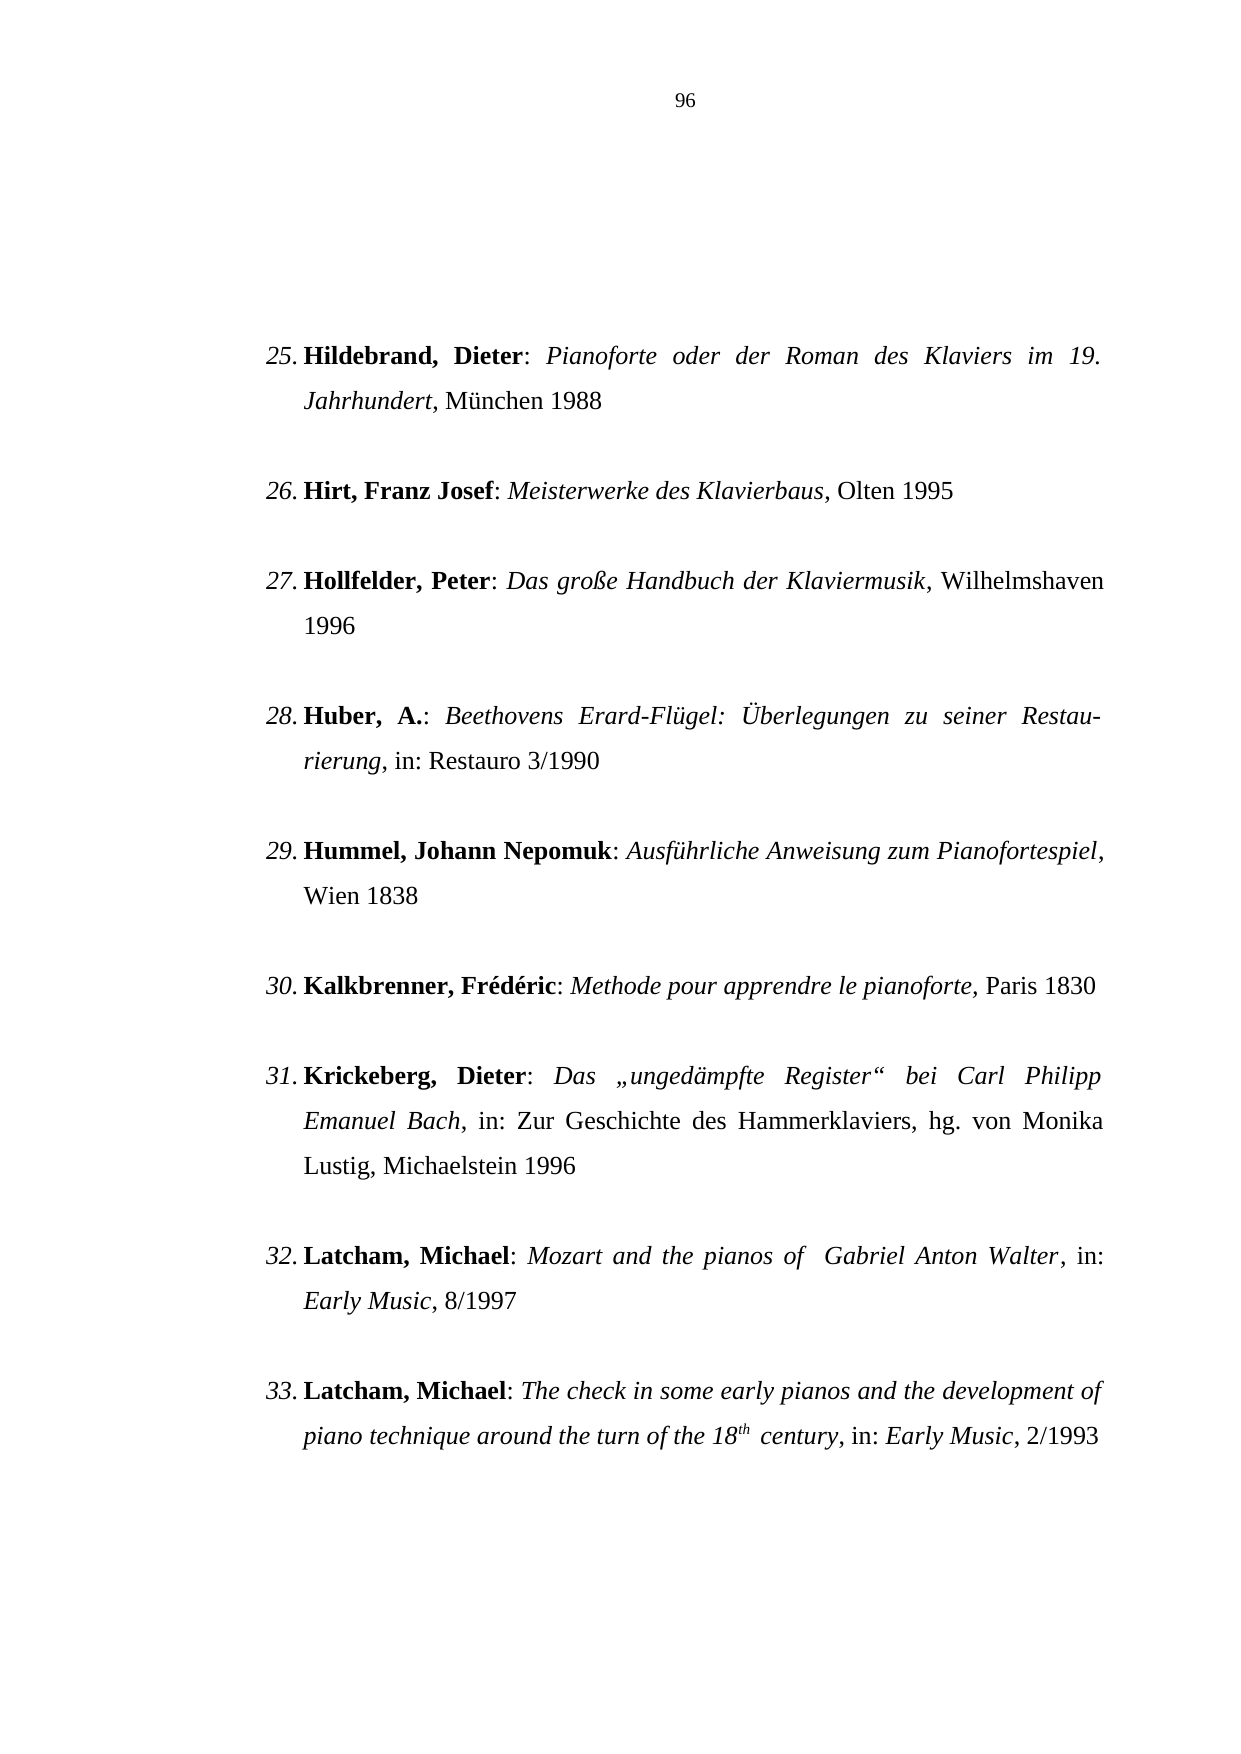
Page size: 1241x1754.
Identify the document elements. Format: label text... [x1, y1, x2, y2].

list Hollfelder, Peter: Das große Handbuch der Klaviermusik, Wilhelmshaven 1996 [266, 565, 1104, 640]
list Latcham, Michael: The check in some early pianos and the development of piano technique around the turn of the 18th century, in: Early Music, 2/1993 [266, 1375, 1104, 1450]
list Hummel, Johann Nepomuk: Ausführliche Anweisung zum Pianofortespiel, Wien 1838 [266, 835, 1104, 910]
list Huber, A.: Beethovens Erard-Flügel: Überlegungen zu seiner Restau-rierung, in: Restauro 3/1990 [266, 700, 1104, 775]
list Hirt, Franz Josef: Meisterwerke des Klavierbaus, Olten 1995 [266, 475, 1104, 505]
list Latcham, Michael: Mozart and the pianos of Gabriel Anton Walter, in: Early Music, 8/1997 [266, 1240, 1104, 1315]
list Kalkbrenner, Frédéric: Methode pour apprendre le pianoforte, Paris 1830 [266, 970, 1104, 1000]
list Hildebrand, Dieter: Pianoforte oder der Roman des Klaviers im 19. Jahrhundert, München 1988 [266, 340, 1104, 415]
list Krickeberg, Dieter: Das „ungedämpfte Register“ bei Carl Philipp Emanuel Bach, in: Zur Geschichte des Hammerklaviers, hg. von Monika Lustig, Michaelstein 1996 [266, 1060, 1104, 1180]
